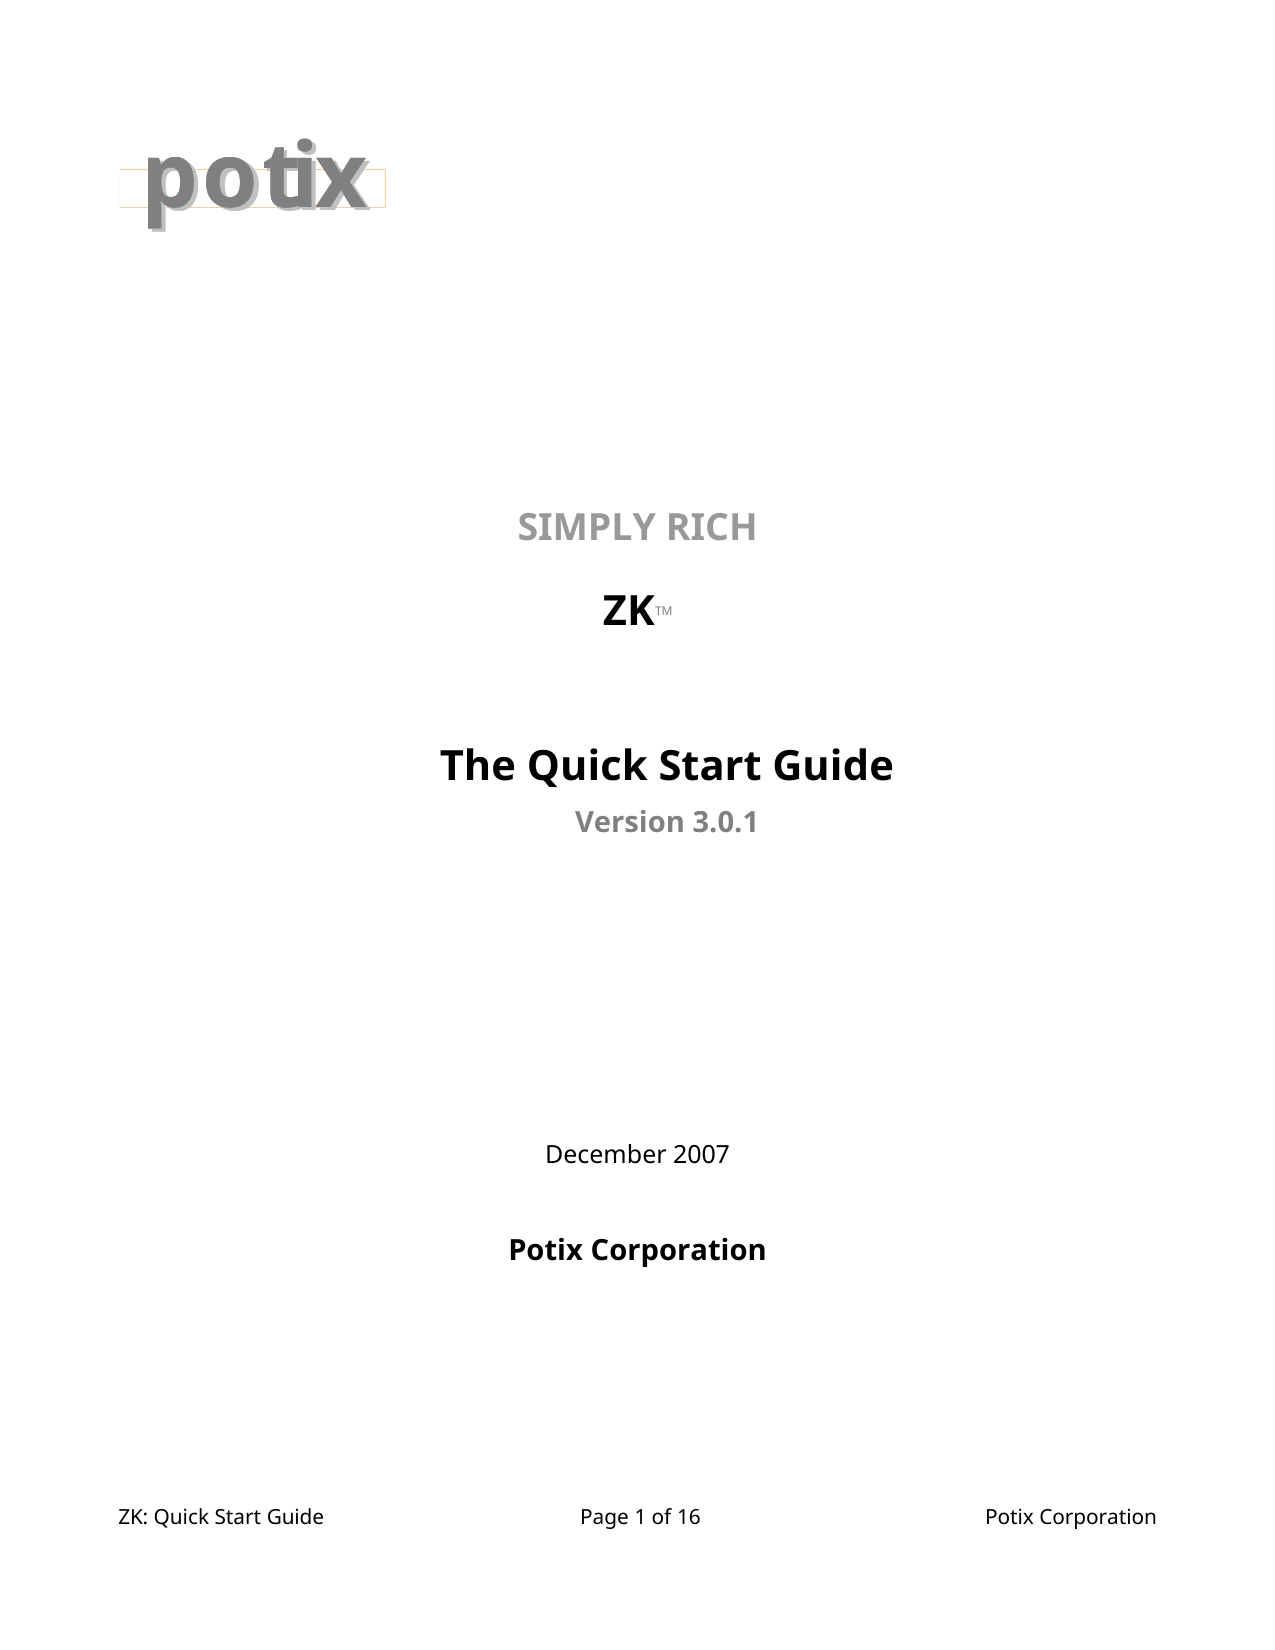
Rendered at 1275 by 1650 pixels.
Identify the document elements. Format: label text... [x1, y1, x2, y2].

text Potix Corporation [118, 1229, 1157, 1269]
text SIMPLY RICH [118, 500, 1157, 551]
text ZKTM [118, 580, 1157, 637]
text December 2007 [118, 1137, 1157, 1171]
title The Quick Start Guide [177, 736, 1157, 793]
subtitle Version 3.0.1 [177, 801, 1157, 841]
